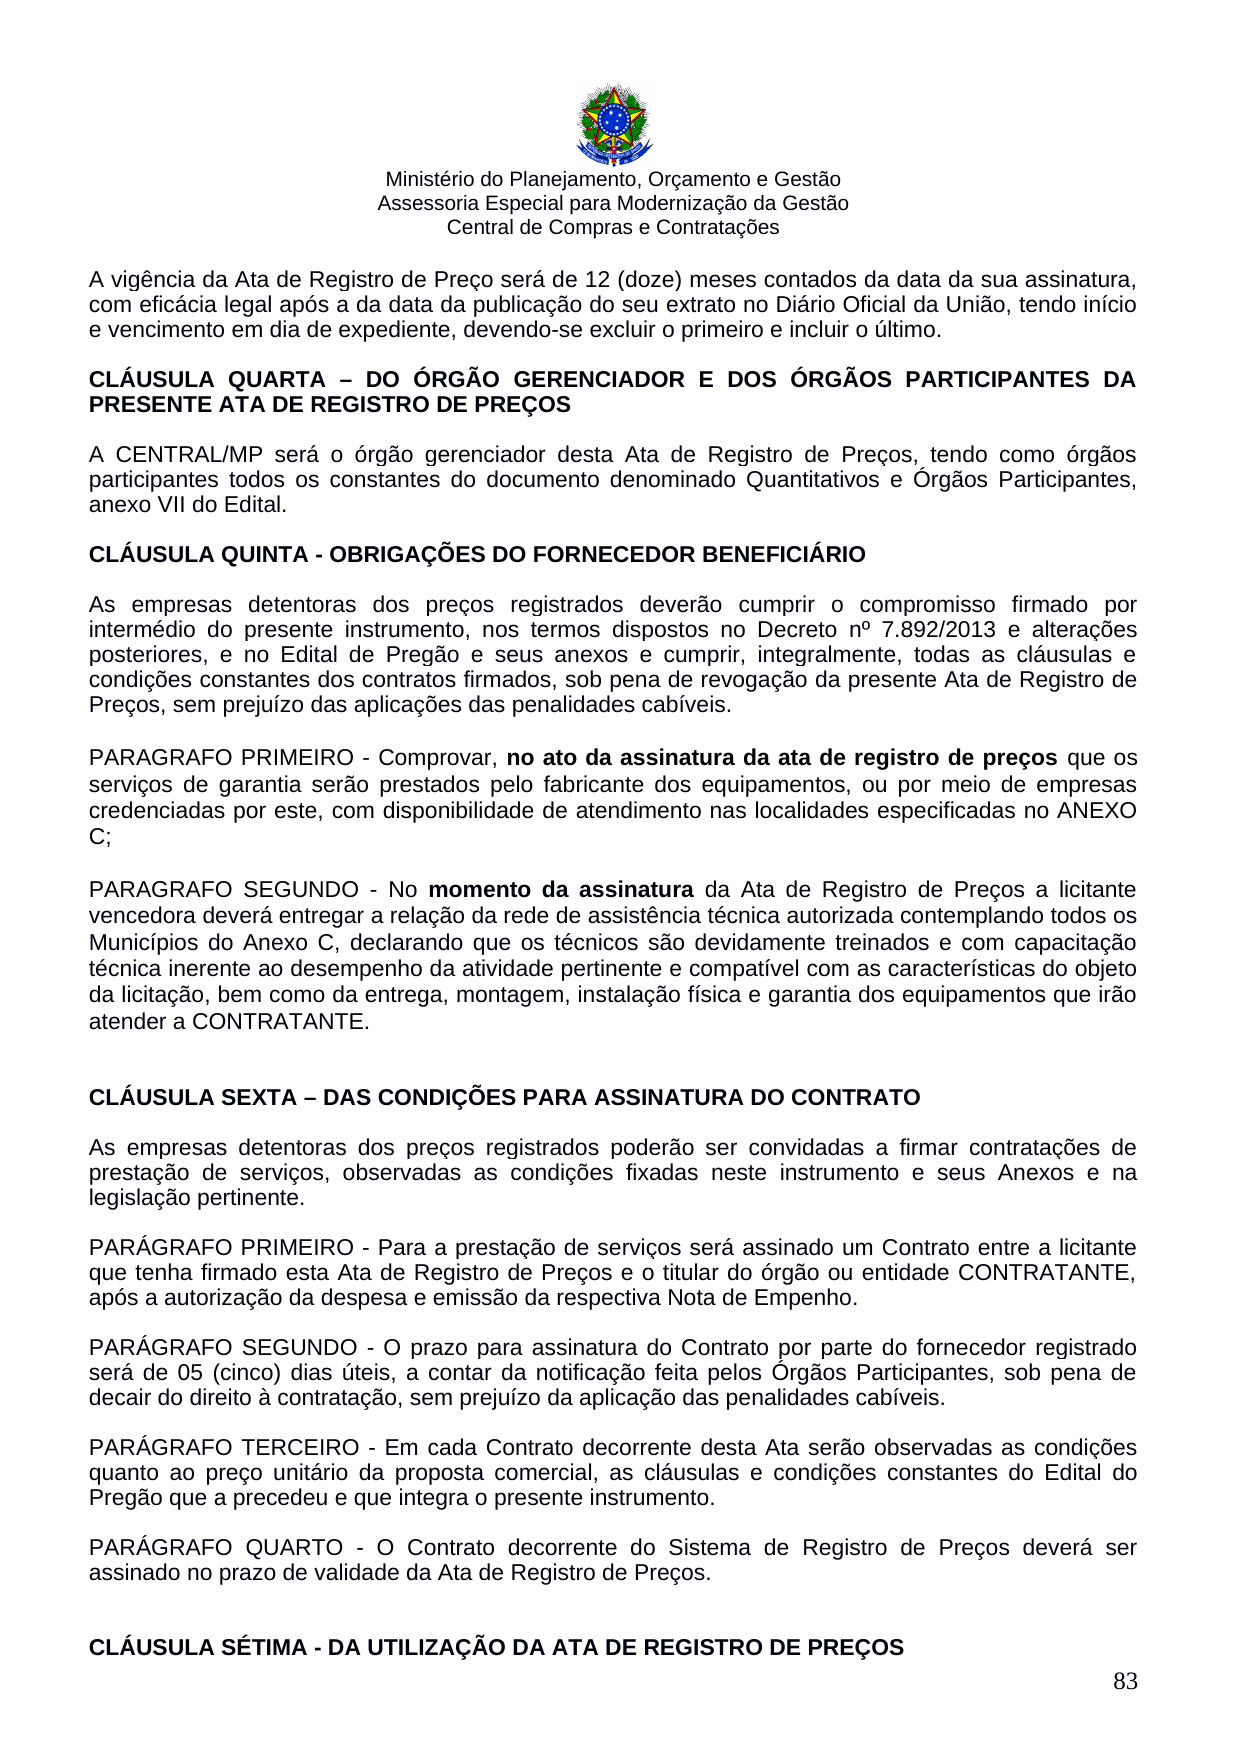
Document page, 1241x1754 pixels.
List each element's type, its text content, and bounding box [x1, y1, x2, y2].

text PARÁGRAFO SEGUNDO - O prazo para assinatura do Contrato por parte do fornecedor registrado será de 05 (cinco) dias úteis, a contar da notificação feita pelos Órgãos Participantes, sob pena de decair do direito à contratação, sem prejuízo da aplicação das penalidades cabíveis. [89, 1336, 1138, 1411]
text PARÁGRAFO PRIMEIRO - Para a prestação de serviços será assinado um Contrato entre a licitante que tenha firmado esta Ata de Registro de Preços e o titular do órgão ou entidade CONTRATANTE, após a autorização da despesa e emissão da respectiva Nota de Empenho. [89, 1236, 1138, 1311]
text PARAGRAFO PRIMEIRO - Comprovar, no ato da assinatura da ata de registro de preços que os serviços de garantia serão prestados pelo fabricante dos equipamentos, ou por meio de empresas credenciadas por este, com disponibilidade de atendimento nas localidades especificadas no ANEXO C; [89, 744, 1138, 850]
text A vigência da Ata de Registro de Preço será de 12 (doze) meses contados da data da sua assinatura, com eficácia legal após a da data da publicação do seu extrato no Diário Oficial da União, tendo início e vencimento em dia de expediente, devendo-se excluir o primeiro e incluir o último. [89, 268, 1138, 343]
text PARÁGRAFO QUARTO - O Contrato decorrente do Sistema de Registro de Preços deverá ser assinado no prazo de validade da Ata de Registro de Preços. [89, 1536, 1138, 1586]
text CLÁUSULA QUINTA - OBRIGAÇÕES DO FORNECEDOR BENEFICIÁRIO [89, 543, 1138, 568]
text CLÁUSULA SÉTIMA - DA UTILIZAÇÃO DA ATA DE REGISTRO DE PREÇOS [89, 1636, 1138, 1661]
text CLÁUSULA QUARTA – DO ÓRGÃO GERENCIADOR E DOS ÓRGÃOS PARTICIPANTES DA PRESENTE ATA DE REGISTRO DE PREÇOS [89, 368, 1138, 418]
picture [572, 81, 655, 168]
text PARÁGRAFO TERCEIRO - Em cada Contrato decorrente desta Ata serão observadas as condições quanto ao preço unitário da proposta comercial, as cláusulas e condições constantes do Edital do Pregão que a precedeu e que integra o presente instrumento. [89, 1436, 1138, 1511]
text PARAGRAFO SEGUNDO - No momento da assinatura da Ata de Registro de Preços a licitante vencedora deverá entregar a relação da rede de assistência técnica autorizada contemplando todos os Municípios do Anexo C, declarando que os técnicos são devidamente treinados e com capacitação técnica inerente ao desempenho da atividade pertinente e compatível com as características do objeto da licitação, bem como da entrega, montagem, instalação física e garantia dos equipamentos que irão atender a CONTRATANTE. [44, 876, 1138, 1034]
text As empresas detentoras dos preços registrados poderão ser convidadas a firmar contratações de prestação de serviços, observadas as condições fixadas neste instrumento e seus Anexos e na legislação pertinente. [89, 1136, 1138, 1211]
text As empresas detentoras dos preços registrados deverão cumprir o compromisso firmado por intermédio do presente instrumento, nos termos dispostos no Decreto nº 7.892/2013 e alterações posteriores, e no Edital de Pregão e seus anexos e cumprir, integralmente, todas as cláusulas e condições constantes dos contratos firmados, sob pena de revogação da presente Ata de Registro de Preços, sem prejuízo das aplicações das penalidades cabíveis. [89, 593, 1138, 718]
text A CENTRAL/MP será o órgão gerenciador desta Ata de Registro de Preços, tendo como órgãos participantes todos os constantes do documento denominado Quantitativos e Órgãos Participantes, anexo VII do Edital. [89, 443, 1138, 518]
text CLÁUSULA SEXTA – DAS CONDIÇÕES PARA ASSINATURA DO CONTRATO [89, 1086, 1138, 1111]
